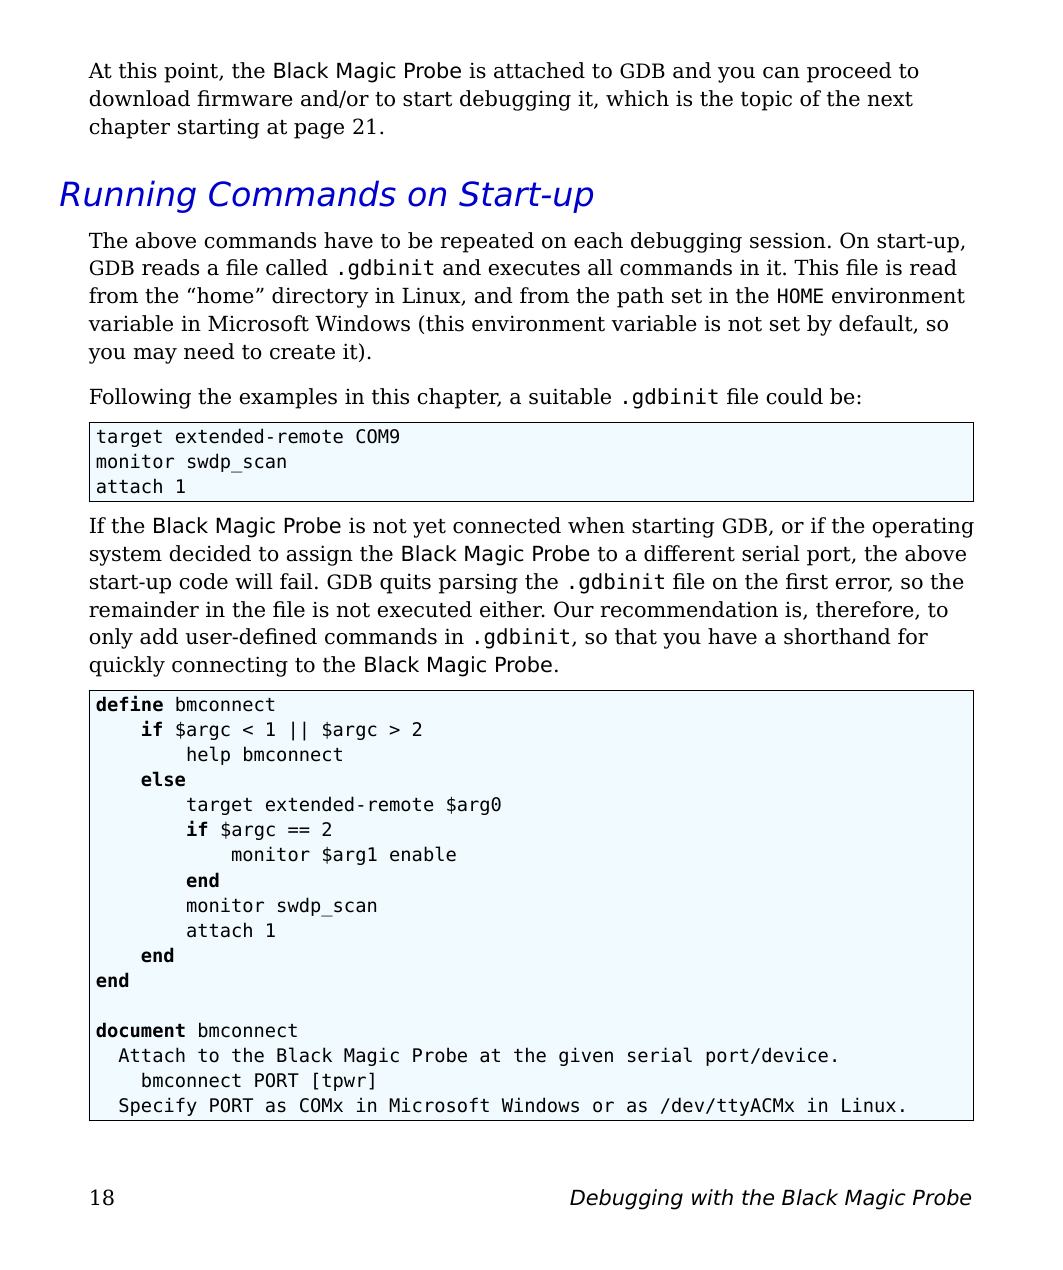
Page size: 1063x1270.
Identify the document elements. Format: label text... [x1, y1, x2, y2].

text If the Black Magic Probe is not yet connected when starting GDB, or if the operating system decided to assign the Black Magic Probe to a different serial port, the above start-up code will fail. GDB quits parsing the .gdbinit file on the first error, so the remainder in the file is not executed either. Our recommendation is, therefore, to only add user-defined commands in .gdbinit, so that you have a shorthand for quickly connecting to the Black Magic Probe. [88, 514, 974, 677]
text monitor swdp_scan [90, 891, 973, 916]
text At this point, the Black Magic Probe is attached to GDB and you can proceed to download firmware and/or to start debugging it, which is the topic of the next chapter starting at page 21. [88, 59, 974, 139]
text Specify PORT as COMx in Microsoft Windows or as /dev/ttyACMx in Linux. [90, 1092, 973, 1120]
text target extended-remote $arg0 [90, 790, 973, 815]
text end [90, 941, 973, 966]
text define bmconnect [90, 691, 973, 715]
text end [90, 966, 973, 991]
text target extended-remote COM9 [90, 423, 973, 447]
text attach 1 [90, 472, 973, 501]
text end [90, 866, 973, 891]
text monitor swdp_scan [90, 447, 973, 472]
text Attach to the Black Magic Probe at the given serial port/device. [90, 1041, 973, 1066]
text The above commands have to be repeated on each debugging session. On start-up, GDB reads a file called .gdbinit and executes all commands in it. This file is read from the “home” directory in Linux, and from the path set in the HOME environment variable in Microsoft Windows (this environment variable is not set by default, so you may need to create it). [88, 229, 974, 364]
text Following the examples in this chapter, a suitable .gdbinit file could be: [88, 385, 974, 410]
subtitle Running Commands on Start-up [59, 175, 974, 214]
text document bmconnect [90, 1016, 973, 1041]
text bmconnect PORT [tpwr] [90, 1066, 973, 1092]
text else [90, 765, 973, 790]
text monitor $arg1 enable [90, 841, 973, 866]
text if $argc < 1 || $argc > 2 [90, 715, 973, 740]
text help bmconnect [90, 740, 973, 765]
text if $argc == 2 [90, 815, 973, 841]
text attach 1 [90, 916, 973, 941]
